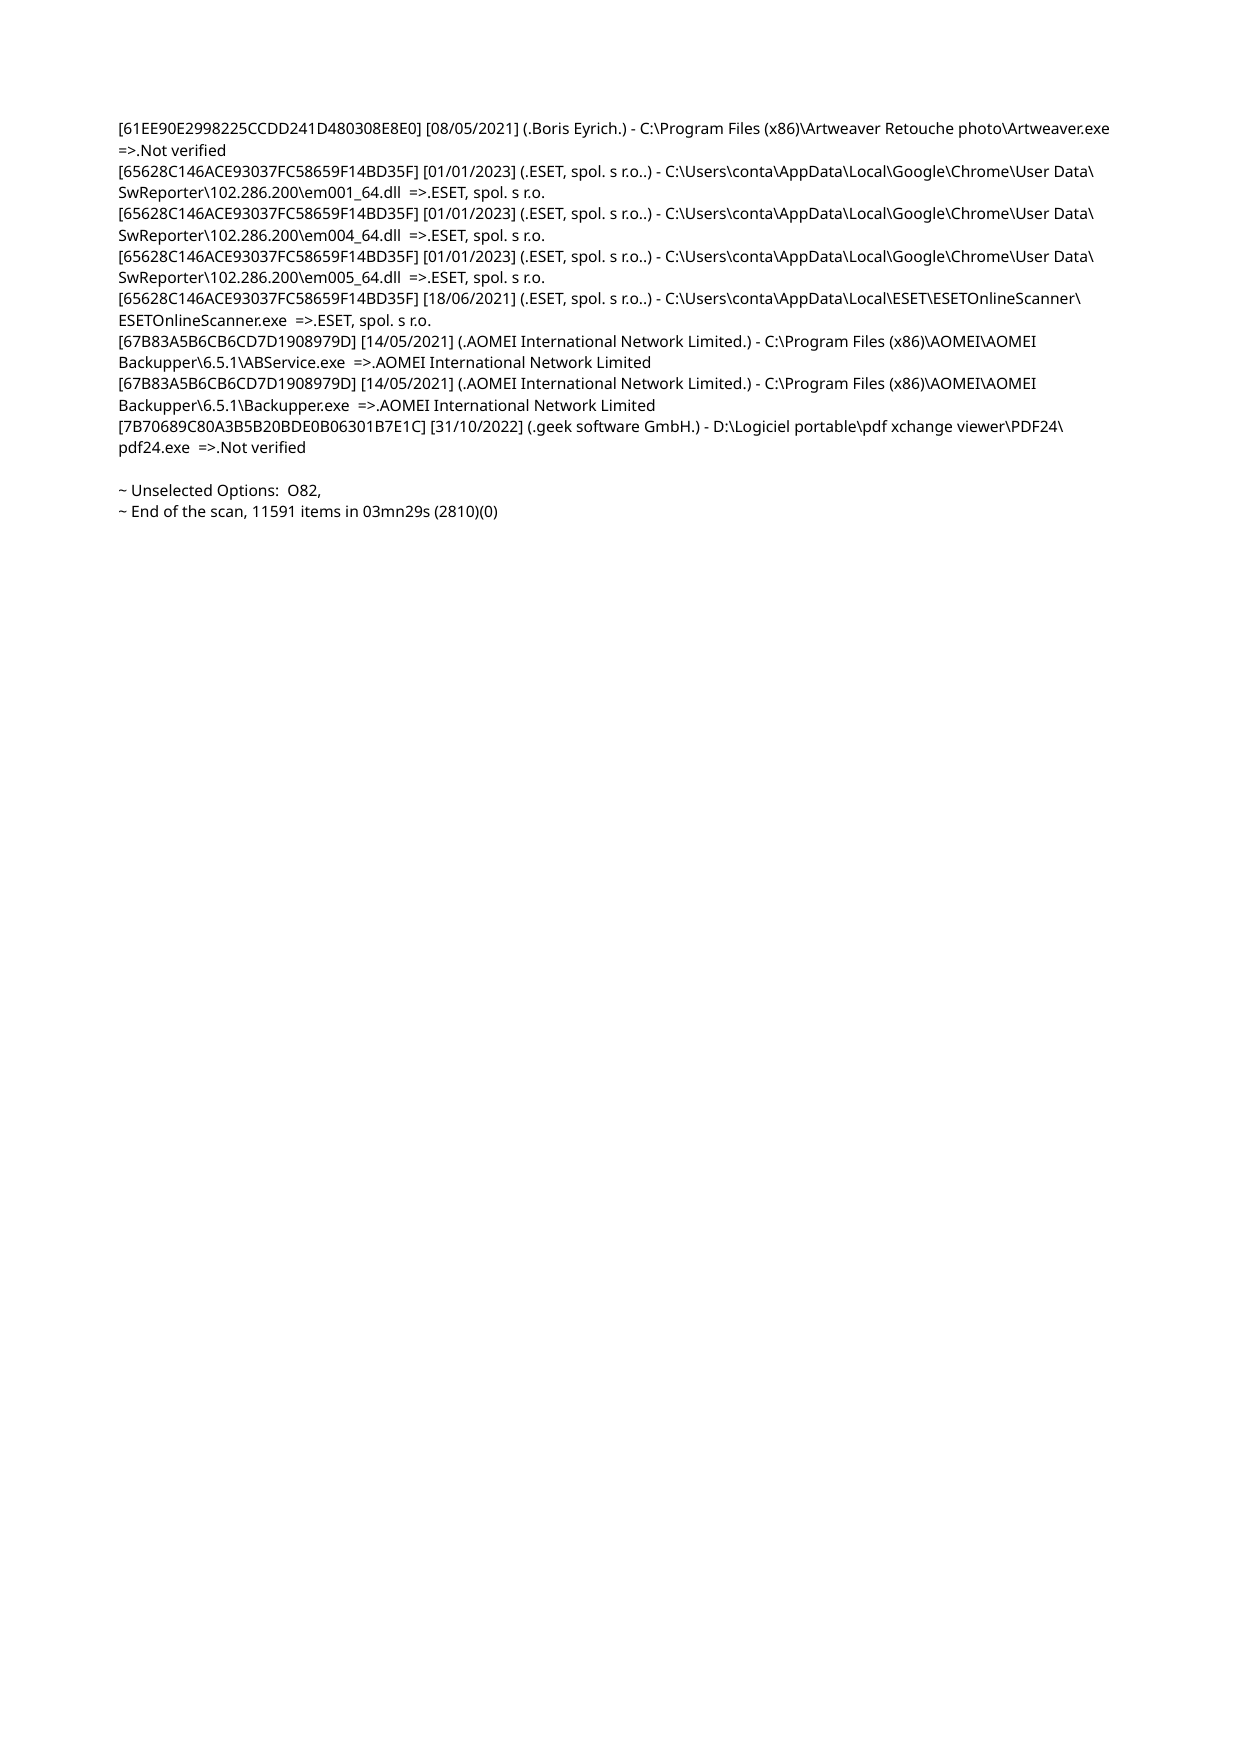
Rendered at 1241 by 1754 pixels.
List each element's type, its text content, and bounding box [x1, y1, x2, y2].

text [65628C146ACE93037FC58659F14BD35F] [01/01/2023] (.ESET, spol. s r.o..) - C:\Users\conta\AppData\Local\Google\Chrome\User Data\SwReporter\102.286.200\em004_64.dll =>.ESET, spol. s r.o. [118, 203, 1122, 246]
text [7B70689C80A3B5B20BDE0B06301B7E1C] [31/10/2022] (.geek software GmbH.) - D:\Logiciel portable\pdf xchange viewer\PDF24\pdf24.exe =>.Not verified [118, 416, 1122, 458]
text [65628C146ACE93037FC58659F14BD35F] [01/01/2023] (.ESET, spol. s r.o..) - C:\Users\conta\AppData\Local\Google\Chrome\User Data\SwReporter\102.286.200\em001_64.dll =>.ESET, spol. s r.o. [118, 161, 1122, 203]
text ~ Unselected Options: O82, [118, 479, 1122, 501]
text [67B83A5B6CB6CD7D1908979D] [14/05/2021] (.AOMEI International Network Limited.) - C:\Program Files (x86)\AOMEI\AOMEI Backupper\6.5.1\Backupper.exe =>.AOMEI International Network Limited [118, 373, 1122, 416]
text [65628C146ACE93037FC58659F14BD35F] [18/06/2021] (.ESET, spol. s r.o..) - C:\Users\conta\AppData\Local\ESET\ESETOnlineScanner\ESETOnlineScanner.exe =>.ESET, spol. s r.o. [118, 288, 1122, 331]
text [67B83A5B6CB6CD7D1908979D] [14/05/2021] (.AOMEI International Network Limited.) - C:\Program Files (x86)\AOMEI\AOMEI Backupper\6.5.1\ABService.exe =>.AOMEI International Network Limited [118, 331, 1122, 373]
text ~ End of the scan, 11591 items in 03mn29s (2810)(0) [118, 501, 1122, 522]
text [65628C146ACE93037FC58659F14BD35F] [01/01/2023] (.ESET, spol. s r.o..) - C:\Users\conta\AppData\Local\Google\Chrome\User Data\SwReporter\102.286.200\em005_64.dll =>.ESET, spol. s r.o. [118, 246, 1122, 288]
text [61EE90E2998225CCDD241D480308E8E0] [08/05/2021] (.Boris Eyrich.) - C:\Program Files (x86)\Artweaver Retouche photo\Artweaver.exe =>.Not verified [118, 118, 1122, 161]
